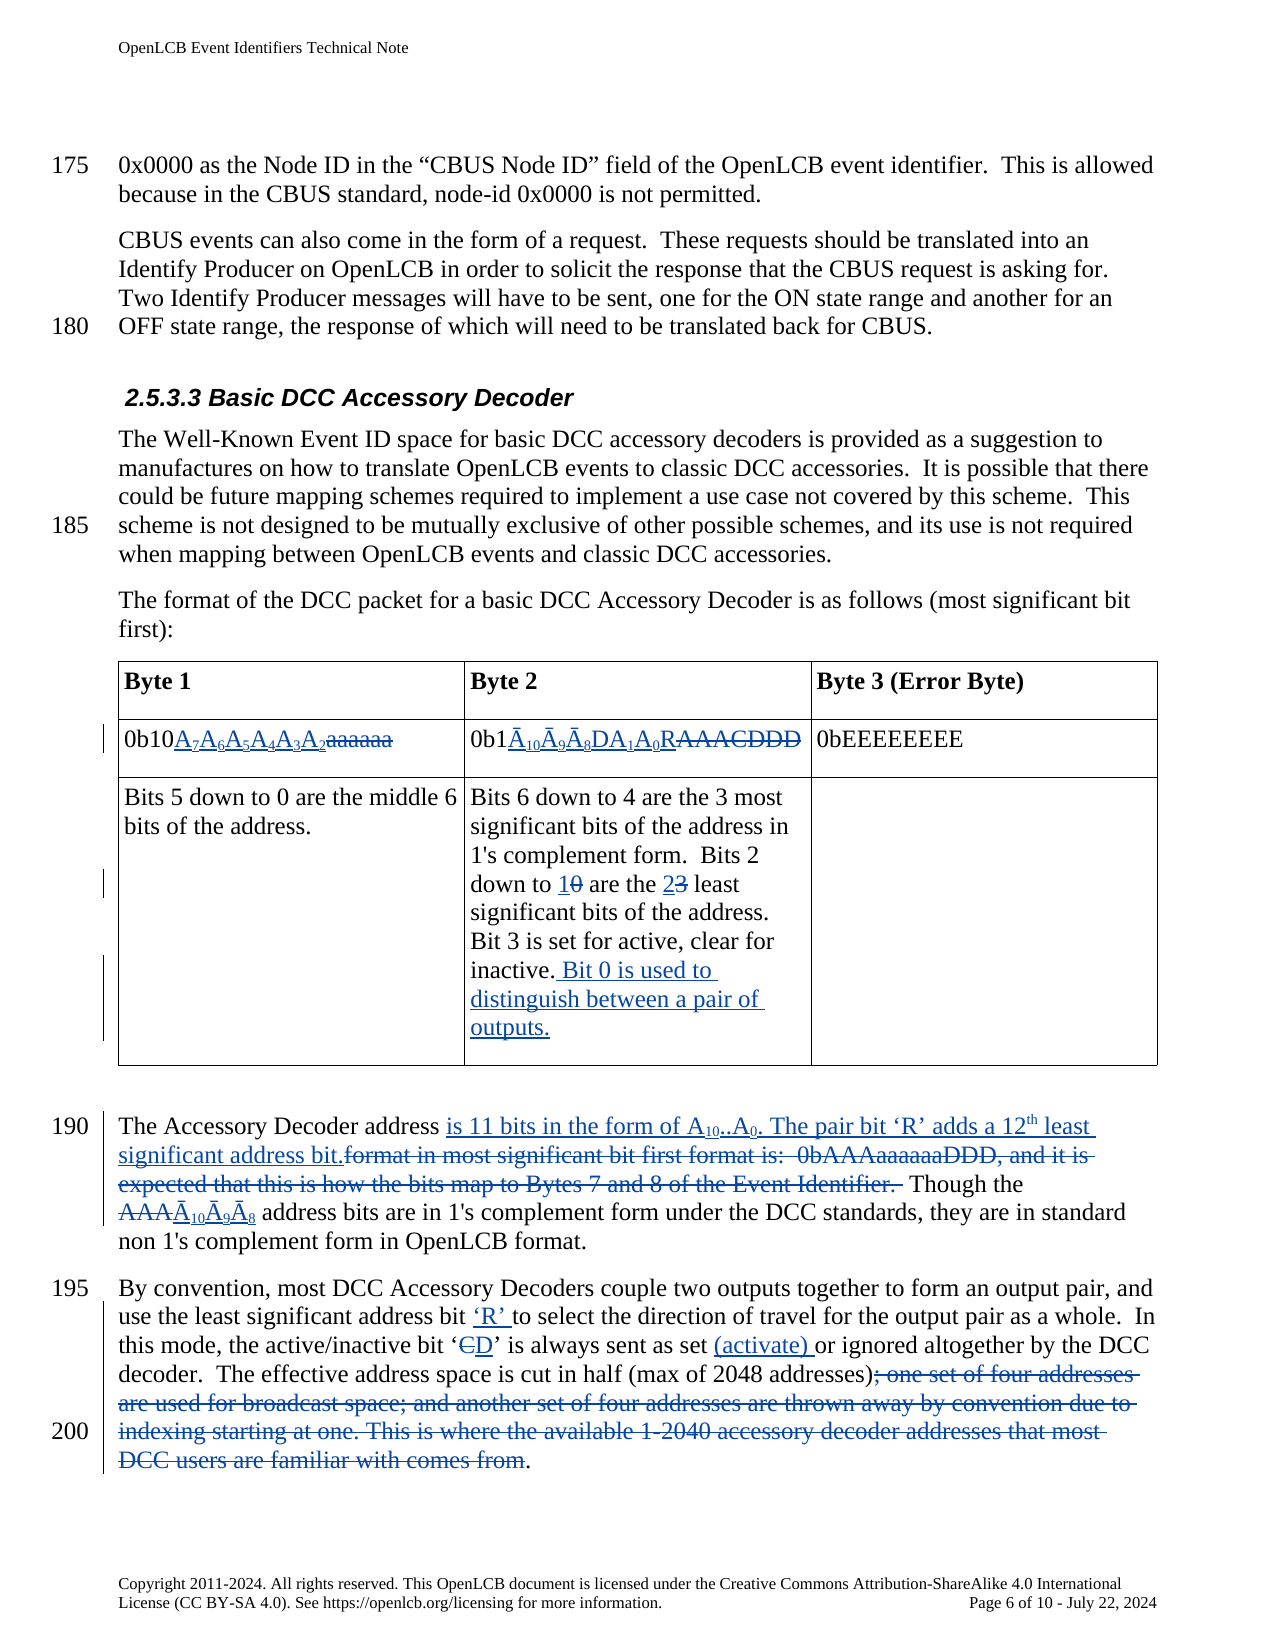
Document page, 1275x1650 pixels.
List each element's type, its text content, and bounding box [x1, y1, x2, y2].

table_header Byte 2 [465, 662, 811, 719]
table_cell Bits 5 down to 0 are the middle 6 bits of the address. [119, 778, 464, 1065]
table_cell Bits 6 down to 4 are the 3 most significant bits of the address in 1's complement form. Bits 2 down to 1 are the 2 least significant bits of the address. Bit 3 is set for active, clear for inactive. Bit 0 is used to distinguish between a pair of outputs. [465, 778, 811, 1065]
table_cell 0b1Ā10Ā9Ā8DA1A0R [465, 720, 811, 777]
text The Well-Known Event ID space for basic DCC accessory decoders is provided as a suggestion to manufactures on how to translate OpenLCB events to classic DCC accessories. It is possible that there could be future mapping schemes required to implement a use case not covered by this scheme. This scheme is not designed to be mutually exclusive of other possible schemes, and its use is not required when mapping between OpenLCB events and classic DCC accessories. [118, 424, 1157, 568]
text 0x0000 as the Node ID in the “CBUS Node ID” field of the OpenLCB event identifier. This is allowed because in the CBUS standard, node-id 0x0000 is not permitted. [118, 150, 1157, 207]
text CBUS events can also come in the form of a request. These requests should be translated into an Identify Producer on OpenLCB in order to solicit the response that the CBUS request is asking for. Two Identify Producer messages will have to be sent, one for the ON state range and another for an OFF state range, the response of which will need to be translated back for CBUS. [118, 225, 1157, 340]
text The format of the DCC packet for a basic DCC Accessory Decoder is as follows (most significant bit first): [118, 585, 1157, 643]
table_header Byte 1 [119, 662, 464, 719]
subtitle Basic DCC Accessory Decoder [118, 383, 1157, 411]
table_cell [812, 778, 1157, 1065]
text The Accessory Decoder address is 11 bits in the form of A10..A0. The pair bit ‘R’ adds a 12th least significant address bit. Though the Ā10Ā9Ā8 address bits are in 1's complement form under the DCC standards, they are in standard non 1's complement form in OpenLCB format. [118, 1111, 1157, 1255]
table_cell 0b10A7A6A5A4A3A2 [119, 720, 464, 777]
table_header Byte 3 (Error Byte) [812, 662, 1157, 719]
table_cell 0bEEEEEEEE [812, 720, 1157, 777]
text By convention, most DCC Accessory Decoders couple two outputs together to form an output pair, and use the least significant address bit ‘R’ to select the direction of travel for the output pair as a whole. In this mode, the active/inactive bit ‘D’ is always sent as set (activate) or ignored altogether by the DCC decoder. The effective address space is cut in half (max of 2048 addresses). [118, 1273, 1157, 1474]
